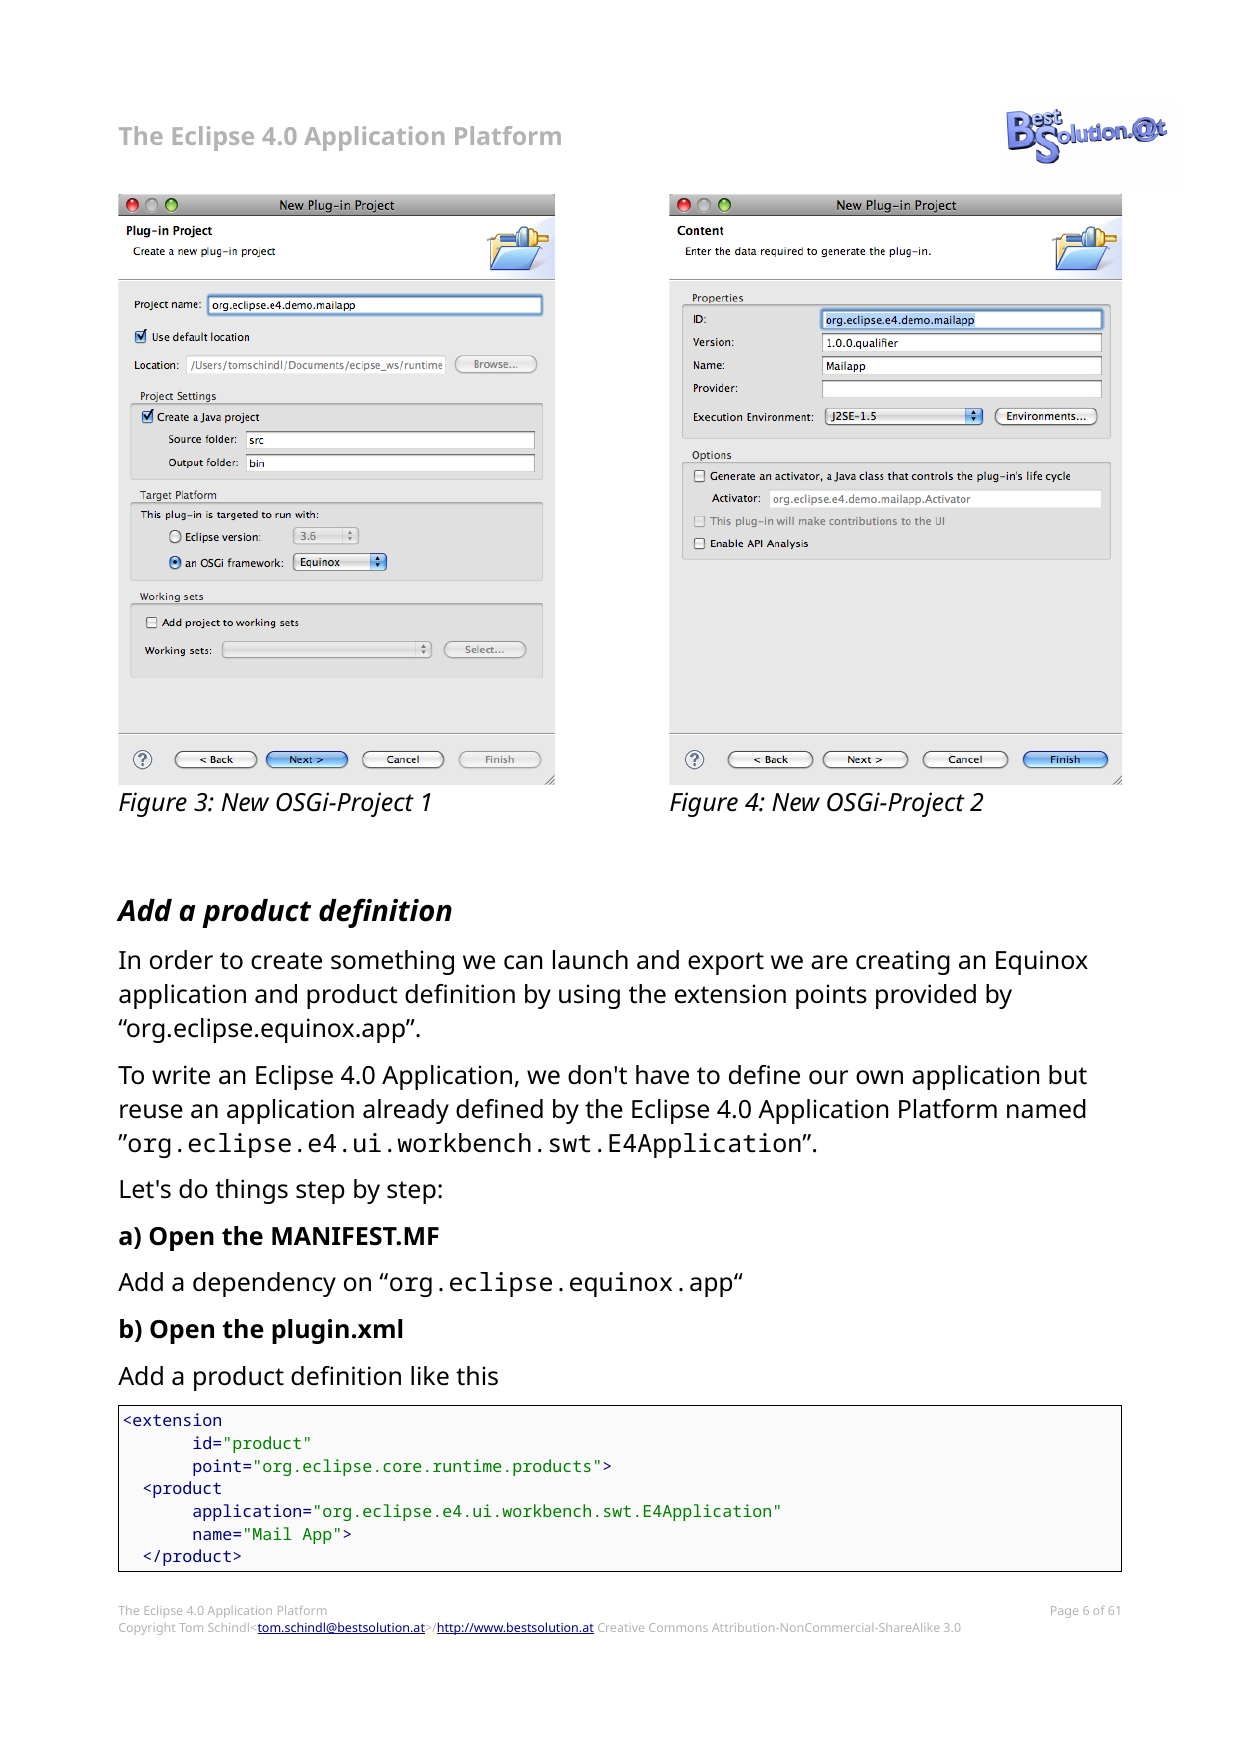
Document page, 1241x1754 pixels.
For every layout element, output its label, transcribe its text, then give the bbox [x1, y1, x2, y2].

text a) Open the MANIFEST.MF [118, 1218, 1122, 1253]
picture [118, 194, 555, 785]
text Let's do things step by step: [118, 1172, 1122, 1206]
text In order to create something we can launch and export we are creating an Equinox application and product definition by using the extension points provided by “org.eclipse.equinox.app”. [118, 943, 1122, 1045]
text <extension id="product" point="org.eclipse.core.runtime.products"> <product application="org.eclipse.e4.ui.workbench.swt.E4Application" name="Mail App"> </product> [119, 1406, 1121, 1571]
text To write an Eclipse 4.0 Application, we don't have to define our own application but reuse an application already defined by the Eclipse 4.0 Application Platform named ”org.eclipse.e4.ui.workbench.swt.E4Application”. [118, 1057, 1122, 1159]
picture [1002, 101, 1181, 191]
text Figure 3: New OSGi-Project 1 [118, 785, 554, 819]
subtitle Add a product definition [118, 890, 1122, 930]
text Add a product definition like this [118, 1358, 1122, 1392]
text b) Open the plugin.xml [118, 1312, 1122, 1346]
text Figure 4: New OSGi-Project 2 [669, 785, 1122, 819]
picture [669, 194, 1123, 785]
text Add a dependency on “org.eclipse.equinox.app“ [118, 1265, 1122, 1299]
